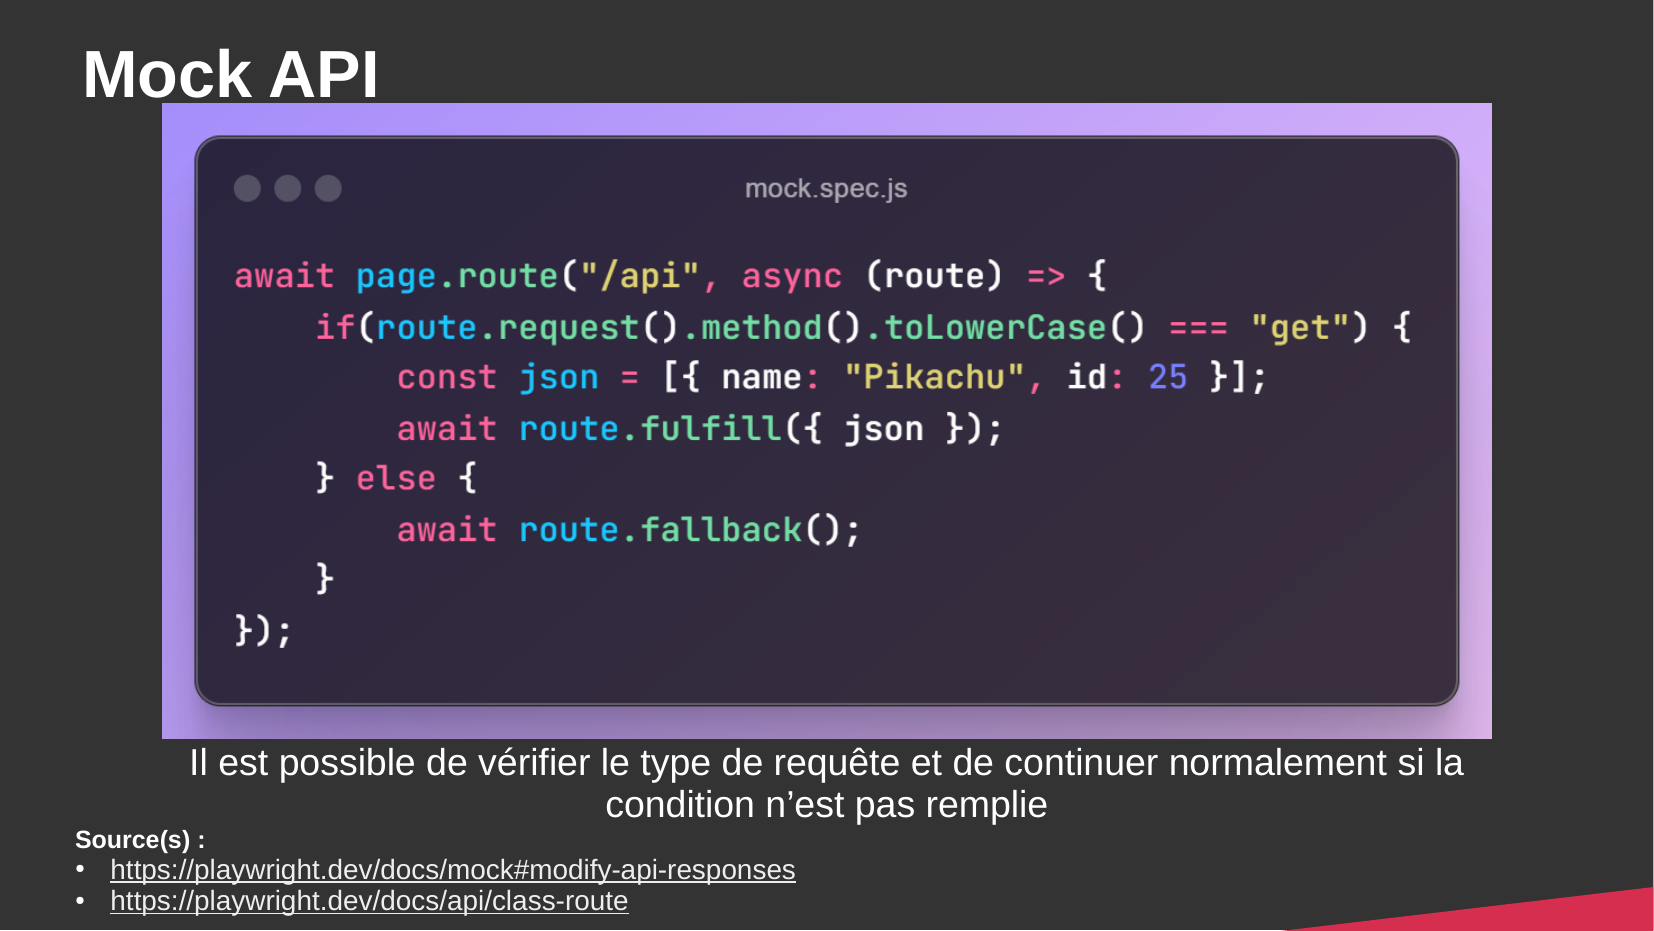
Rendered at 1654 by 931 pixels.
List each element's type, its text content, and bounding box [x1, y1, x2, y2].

title Mock API [82, 37, 1571, 112]
text_box Il est possible de vérifier le type de requête et de continuer normalement si la condition n’est pas remplie [141, 733, 1512, 833]
picture [162, 103, 1492, 739]
text_box Source(s) : https://playwright.dev/docs/mock#modify-api-responses https://playwright.dev/docs/api/class-route [60, 756, 1546, 925]
text_box [1280, 886, 1654, 931]
